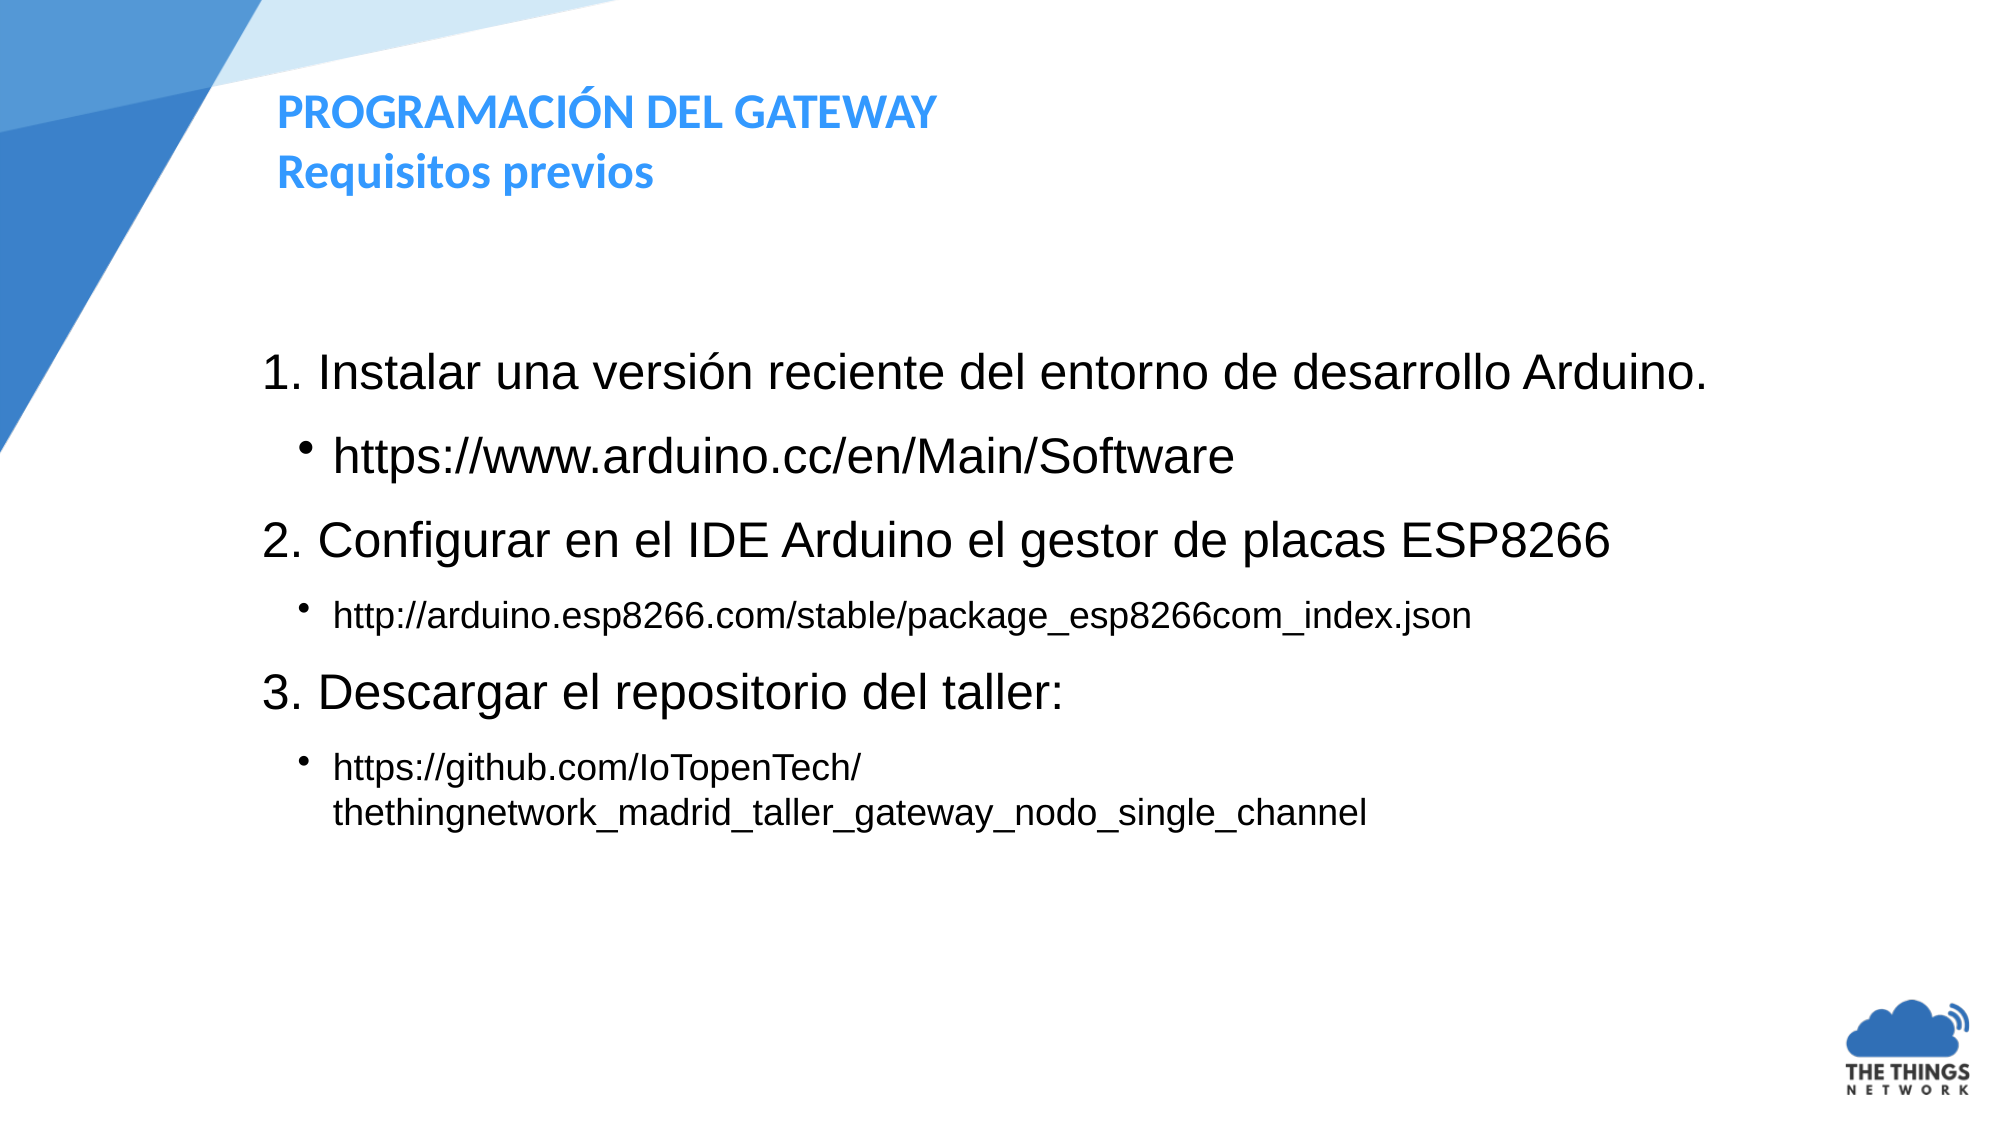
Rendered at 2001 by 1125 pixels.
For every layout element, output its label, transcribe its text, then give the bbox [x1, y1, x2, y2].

text_box Instalar una versión reciente del entorno de desarrollo Arduino. https://www.arduino.cc/en/Main/Software Configurar en el IDE Arduino el gestor de placas ESP8266 http://arduino.esp8266.com/stable/package_esp8266com_index.json Descargar el repositorio del taller: https://github.com/IoTopenTech/thethingnetwork_madrid_taller_gateway_nodo_single_channel [261, 339, 1867, 1014]
picture [0, 0, 1970, 1095]
text_box PROGRAMACIÓN DEL GATEWAY Requisitos previos [99, 44, 1900, 233]
